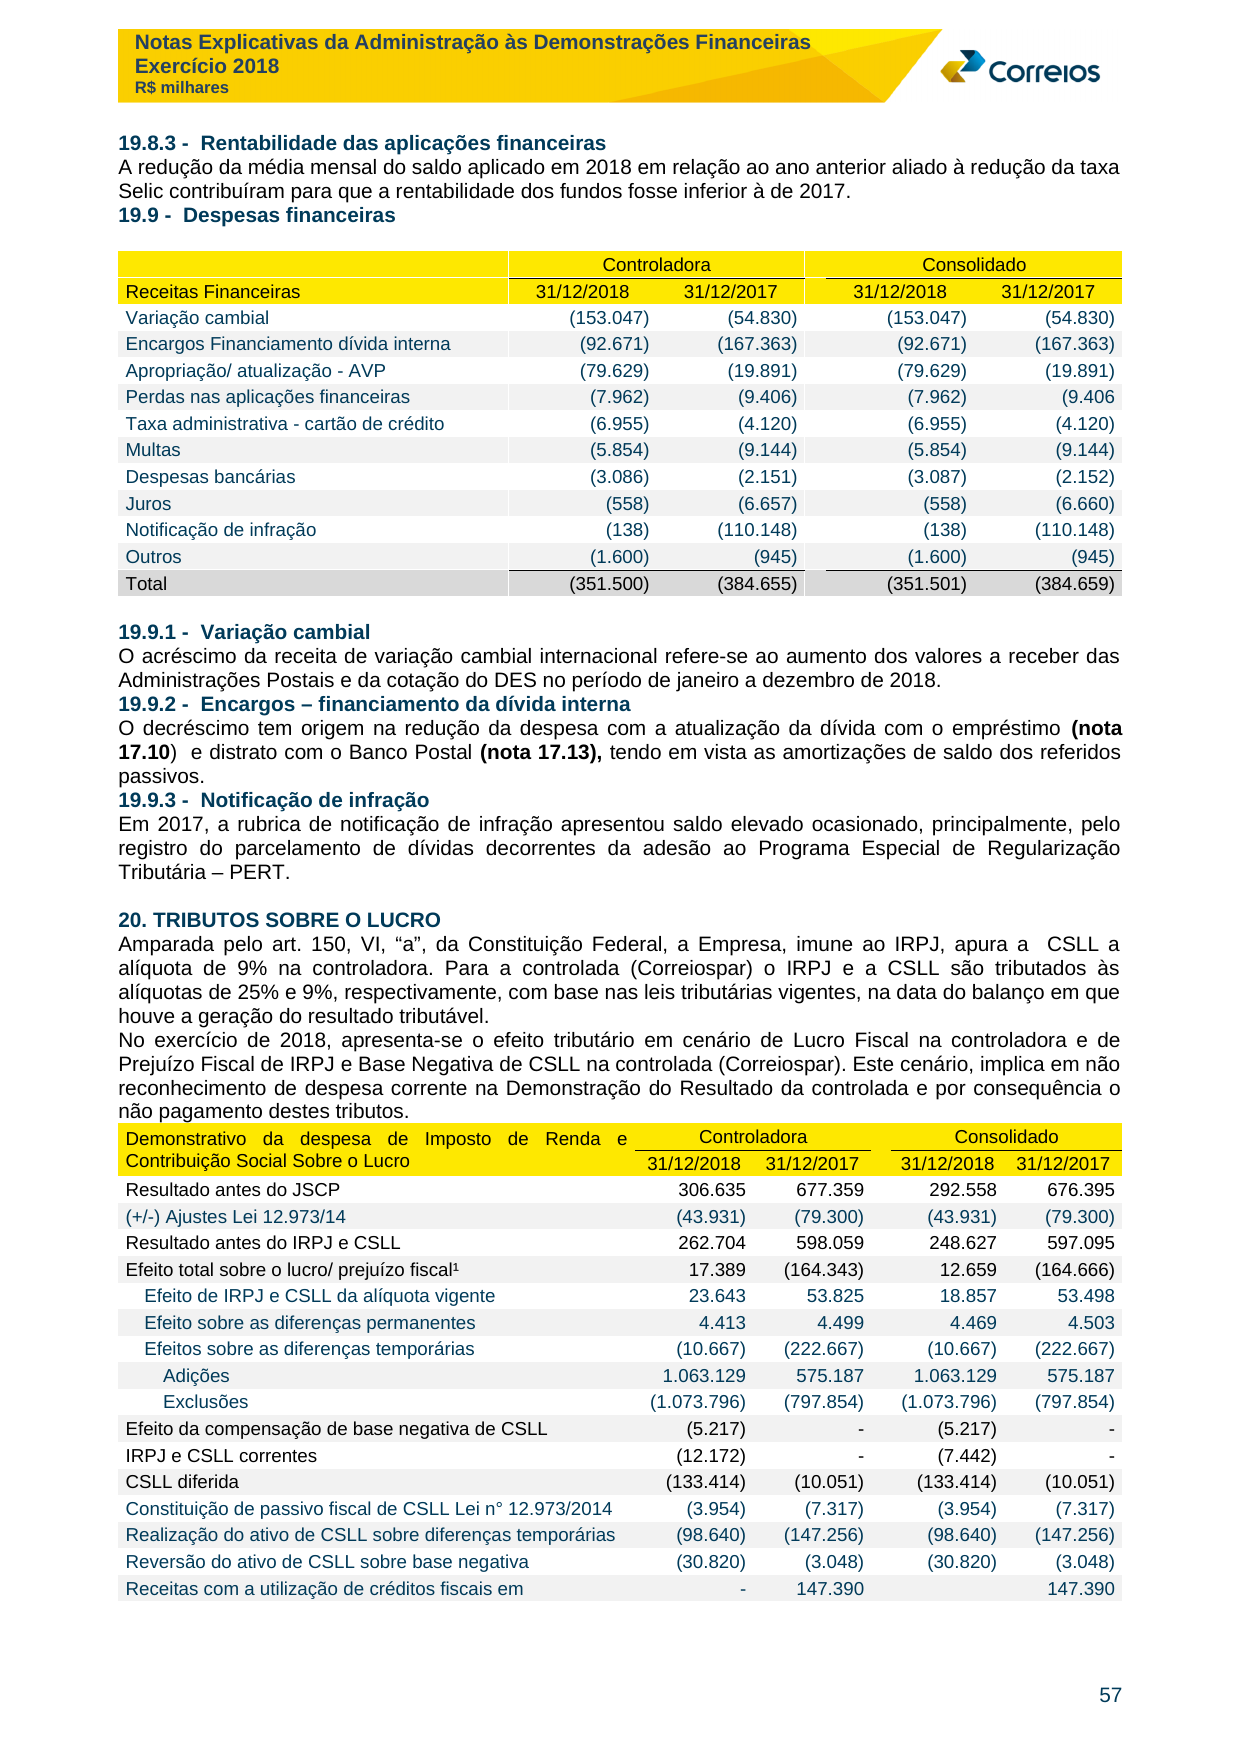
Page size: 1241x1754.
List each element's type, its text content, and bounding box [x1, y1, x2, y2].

table_cell [871, 1230, 891, 1256]
table_cell Constituição de passivo fiscal de CSLL Lei n° 12.973/2014 [118, 1495, 635, 1522]
table_cell Exclusões [118, 1389, 635, 1415]
table_cell (3.954) [891, 1495, 1004, 1522]
table_cell (4.120) [657, 410, 804, 437]
table_cell (30.820) [635, 1548, 753, 1575]
text O acréscimo da receita de variação cambial internacional refere-se ao aumento dos valores a receber das Administrações Postais e da cotação do DES no período de janeiro a dezembro de 2018. [118, 644, 1122, 692]
table_cell (9.144) [657, 437, 804, 463]
table_cell [871, 1548, 891, 1575]
subtitle Despesas financeiras [118, 203, 1122, 227]
table_cell Multas [118, 437, 508, 463]
table_cell (10.667) [635, 1336, 753, 1362]
table_cell Efeito da compensação de base negativa de CSLL [118, 1415, 635, 1442]
picture [1079, 523, 1083, 534]
table_cell (164.666) [1004, 1256, 1122, 1283]
table_cell [871, 1283, 891, 1309]
table_cell [871, 1415, 891, 1442]
table_cell (2.152) [974, 463, 1122, 490]
table_cell (79.629) [509, 357, 657, 384]
table_cell (19.891) [657, 357, 804, 384]
table_cell (10.051) [753, 1469, 871, 1495]
table_cell - [753, 1415, 871, 1442]
table_cell [871, 1309, 891, 1336]
table_header Controladora [509, 251, 804, 277]
text No exercício de 2018, apresenta-se o efeito tributário em cenário de Lucro Fiscal na controladora e de Prejuízo Fiscal de IRPJ e Base Negativa de CSLL na controlada (Correiospar). Este cenário, implica em não reconhecimento de despesa corrente na Demonstração do Resultado da controlada e por consequência o não pagamento destes tributos. [118, 1027, 1122, 1123]
picture [127, 1528, 134, 1541]
table_cell (19.891) [974, 357, 1122, 384]
table_cell (3.048) [753, 1548, 871, 1575]
table_cell 31/12/2018 [509, 279, 657, 304]
table_cell (3.048) [1004, 1548, 1122, 1575]
table_cell 23.643 [635, 1283, 753, 1309]
picture [375, 364, 382, 370]
table_cell (147.256) [1004, 1522, 1122, 1548]
table_cell (12.172) [635, 1442, 753, 1468]
table_cell (9.144) [974, 437, 1122, 463]
table_cell (10.667) [891, 1336, 1004, 1362]
table_cell Receitas com a utilização de créditos fiscais em [118, 1575, 635, 1601]
table_cell (9.406) [657, 384, 804, 410]
table_cell (110.148) [974, 516, 1122, 543]
picture [725, 337, 729, 348]
table_cell 31/12/2017 [657, 279, 804, 304]
table_cell 4.503 [1004, 1309, 1122, 1336]
table_cell (167.363) [974, 331, 1122, 357]
subtitle Variação cambial [118, 620, 1122, 644]
picture [118, 29, 1123, 103]
table_cell Efeito total sobre o lucro/ prejuízo fiscal¹ [118, 1256, 635, 1283]
table_cell (98.640) [635, 1522, 753, 1548]
table_cell [805, 304, 826, 331]
table_cell Perdas nas aplicações financeiras [118, 384, 508, 410]
table_cell - [1004, 1415, 1122, 1442]
table_cell (3.087) [826, 463, 974, 490]
table_header [118, 251, 508, 277]
table_cell Juros [118, 490, 508, 516]
table_cell (54.830) [974, 304, 1122, 331]
table_cell (7.962) [509, 384, 657, 410]
table_cell (384.659) [974, 571, 1122, 596]
table_header Consolidado [891, 1123, 1122, 1150]
picture [931, 523, 935, 534]
table_cell [871, 1495, 891, 1522]
table_cell (797.854) [753, 1389, 871, 1415]
subtitle Encargos – financiamento da dívida interna [118, 692, 1122, 716]
table_cell [805, 331, 826, 357]
table_cell Resultado antes do IRPJ e CSLL [118, 1230, 635, 1256]
table_cell (4.120) [974, 410, 1122, 437]
text Amparada pelo art. 150, VI, “a”, da Constituição Federal, a Empresa, imune ao IRPJ, apura a CSLL a alíquota de 9% na controladora. Para a controlada (Correiospar) o IRPJ e a CSLL são tributados às alíquotas de 25% e 9%, respectivamente, com base nas leis tributárias vigentes, na data do balanço em que houve a geração do resultado tributável. [118, 932, 1122, 1027]
table_cell (147.256) [753, 1522, 871, 1548]
table_cell (164.343) [753, 1256, 871, 1283]
table_cell 31/12/2017 [974, 279, 1122, 304]
table_cell (7.962) [826, 384, 974, 410]
picture [127, 1582, 134, 1595]
table_cell (7.442) [891, 1442, 1004, 1468]
table_cell (1.073.796) [635, 1389, 753, 1415]
table_header Consolidado [826, 251, 1122, 277]
picture [264, 1210, 268, 1221]
table_header [871, 1123, 891, 1150]
table_cell [871, 1469, 891, 1495]
picture [577, 311, 581, 322]
table_cell (153.047) [509, 304, 657, 331]
table_cell Apropriação/ atualização - AVP [118, 357, 508, 384]
table_cell [805, 437, 826, 463]
table_cell 575.187 [1004, 1362, 1122, 1389]
table_cell 248.627 [891, 1230, 1004, 1256]
table_cell (133.414) [635, 1469, 753, 1495]
table_cell (7.317) [1004, 1495, 1122, 1522]
table_cell IRPJ e CSLL correntes [118, 1442, 635, 1468]
table_cell 306.635 [635, 1176, 753, 1203]
table_cell (92.671) [826, 331, 974, 357]
table_cell (138) [509, 516, 657, 543]
table_cell [871, 1575, 891, 1601]
table_cell (558) [826, 490, 974, 516]
table_cell 31/12/2018 [891, 1151, 1004, 1176]
table_cell [805, 543, 826, 569]
picture [350, 393, 354, 403]
table_cell 31/12/2017 [1004, 1151, 1122, 1176]
table_cell (7.317) [753, 1495, 871, 1522]
table_cell [871, 1442, 891, 1468]
table_cell (30.820) [891, 1548, 1004, 1575]
table_cell [871, 1176, 891, 1203]
table_cell 17.389 [635, 1256, 753, 1283]
table_cell Adições [118, 1362, 635, 1389]
table_cell 18.857 [891, 1283, 1004, 1309]
table_cell 12.659 [891, 1256, 1004, 1283]
table_cell (133.414) [891, 1469, 1004, 1495]
text Em 2017, a rubrica de notificação de infração apresentou saldo elevado ocasionado, principalmente, pelo registro do parcelamento de dívidas decorrentes da adesão ao Programa Especial de Regularização Tributária – PERT. [118, 812, 1122, 884]
picture [725, 523, 729, 534]
table_cell 1.063.129 [891, 1362, 1004, 1389]
table_cell [871, 1362, 891, 1389]
table_cell - [753, 1442, 871, 1468]
table_cell (+/-) Ajustes Lei 12.973/14 [118, 1203, 635, 1229]
table_cell (1.073.796) [891, 1389, 1004, 1415]
table_cell (797.854) [1004, 1389, 1122, 1415]
table_cell (153.047) [826, 304, 974, 331]
table_cell [805, 570, 826, 596]
table_cell Variação cambial [118, 304, 508, 331]
table_cell 31/12/2018 [826, 279, 974, 304]
table_cell 147.390 [753, 1575, 871, 1601]
picture [664, 1369, 668, 1380]
table_header [805, 251, 826, 277]
table_cell [891, 1575, 1004, 1601]
picture [159, 476, 163, 487]
subtitle Notificação de infração [118, 788, 1122, 812]
subtitle Rentabilidade das aplicações financeiras [118, 131, 1122, 155]
table_cell - [635, 1575, 753, 1601]
table_cell Taxa administrativa - cartão de crédito [118, 410, 508, 437]
table_cell (79.300) [753, 1203, 871, 1229]
table_cell (1.600) [826, 543, 974, 569]
picture [935, 1342, 939, 1353]
table_cell (222.667) [1004, 1336, 1122, 1362]
table_cell [871, 1203, 891, 1229]
table_cell Efeito sobre as diferenças permanentes [118, 1309, 635, 1336]
picture [260, 1508, 264, 1519]
table_cell (10.051) [1004, 1469, 1122, 1495]
table_cell (6.955) [509, 410, 657, 437]
table_cell (5.217) [635, 1415, 753, 1442]
table_cell Realização do ativo de CSLL sobre diferenças temporárias [118, 1522, 635, 1548]
table_cell 4.413 [635, 1309, 753, 1336]
table_cell Efeitos sobre as diferenças temporárias [118, 1336, 635, 1362]
table_cell (98.640) [891, 1522, 1004, 1548]
table_cell (5.854) [509, 437, 657, 463]
picture [230, 1289, 237, 1302]
table_cell 147.390 [1004, 1575, 1122, 1601]
table_cell (222.667) [753, 1336, 871, 1362]
table_cell [805, 357, 826, 384]
table_cell Despesas bancárias [118, 463, 508, 490]
table_cell [805, 463, 826, 490]
table_cell 31/12/2018 [635, 1151, 753, 1176]
subtitle TRIBUTOS SOBRE O LUCRO [118, 908, 1122, 932]
table_cell (3.954) [635, 1495, 753, 1522]
table_cell [805, 410, 826, 437]
table_cell Notificação de infração [118, 516, 508, 543]
table_cell (945) [657, 543, 804, 569]
table_cell (1.600) [509, 543, 657, 569]
table_cell (79.300) [1004, 1203, 1122, 1229]
table_cell (167.363) [657, 331, 804, 357]
table_cell (54.830) [657, 304, 804, 331]
picture [430, 340, 434, 350]
picture [127, 470, 133, 481]
table_cell (110.148) [657, 516, 804, 543]
table_cell - [1004, 1442, 1122, 1468]
table_cell (384.655) [657, 571, 804, 596]
table_cell (79.629) [826, 357, 974, 384]
table_cell [871, 1336, 891, 1362]
table_cell [871, 1256, 891, 1283]
table_cell Resultado antes do JSCP [118, 1176, 635, 1203]
table_cell (5.854) [826, 437, 974, 463]
picture [127, 337, 136, 342]
table_cell (6.660) [974, 490, 1122, 516]
table_cell Reversão do ativo de CSLL sobre base negativa [118, 1548, 635, 1575]
table_cell [805, 490, 826, 516]
picture [329, 393, 333, 403]
table_cell [805, 516, 826, 543]
table_cell (43.931) [635, 1203, 753, 1229]
table_cell 53.498 [1004, 1283, 1122, 1309]
table_cell 676.395 [1004, 1176, 1122, 1203]
table_cell (6.657) [657, 490, 804, 516]
table_cell 4.499 [753, 1309, 871, 1336]
table_cell 292.558 [891, 1176, 1004, 1203]
table_cell (9.406 [974, 384, 1122, 410]
table_cell (3.086) [509, 463, 657, 490]
table_cell 4.469 [891, 1309, 1004, 1336]
table_cell 597.095 [1004, 1230, 1122, 1256]
table_cell (6.955) [826, 410, 974, 437]
table_cell (2.151) [657, 463, 804, 490]
table_cell (351.500) [509, 571, 657, 596]
table_cell 31/12/2017 [753, 1151, 871, 1176]
table_cell Outros [118, 543, 508, 569]
table_cell (138) [826, 516, 974, 543]
table_cell [805, 278, 826, 304]
table_cell [805, 384, 826, 410]
picture [127, 1555, 134, 1568]
table_header Demonstrativo da despesa de Imposto de Renda e Contribuição Social Sobre o Lucro [118, 1123, 635, 1176]
table_cell 677.359 [753, 1176, 871, 1203]
table_cell CSLL diferida [118, 1469, 635, 1495]
table_cell Total [118, 570, 508, 596]
table_cell Efeito de IRPJ e CSLL da alíquota vigente [118, 1283, 635, 1309]
text A redução da média mensal do saldo aplicado em 2018 em relação ao ano anterior aliado à redução da taxa Selic contribuíram para que a rentabilidade dos fundos fosse inferior à de 2017. [118, 155, 1122, 203]
table_cell (945) [974, 543, 1122, 569]
table_cell (351.501) [826, 571, 974, 596]
table_cell (43.931) [891, 1203, 1004, 1229]
table_header Controladora [635, 1123, 871, 1150]
table_cell [871, 1389, 891, 1415]
table_cell [871, 1522, 891, 1548]
table_cell 262.704 [635, 1230, 753, 1256]
table_cell 1.063.129 [635, 1362, 753, 1389]
picture [127, 390, 134, 396]
text O decréscimo tem origem na redução da despesa com a atualização da dívida com o empréstimo (nota 17.10) e distrato com o Banco Postal (nota 17.13), tendo em vista as amortizações de saldo dos referidos passivos. [118, 716, 1122, 788]
table_cell Encargos Financiamento dívida interna [118, 331, 508, 357]
table_cell (92.671) [509, 331, 657, 357]
table_cell (5.217) [891, 1415, 1004, 1442]
table_cell (558) [509, 490, 657, 516]
table_cell 598.059 [753, 1230, 871, 1256]
table_cell [871, 1150, 891, 1176]
table_cell 575.187 [753, 1362, 871, 1389]
table_cell 53.825 [753, 1283, 871, 1309]
table_cell Receitas Financeiras [118, 278, 508, 304]
